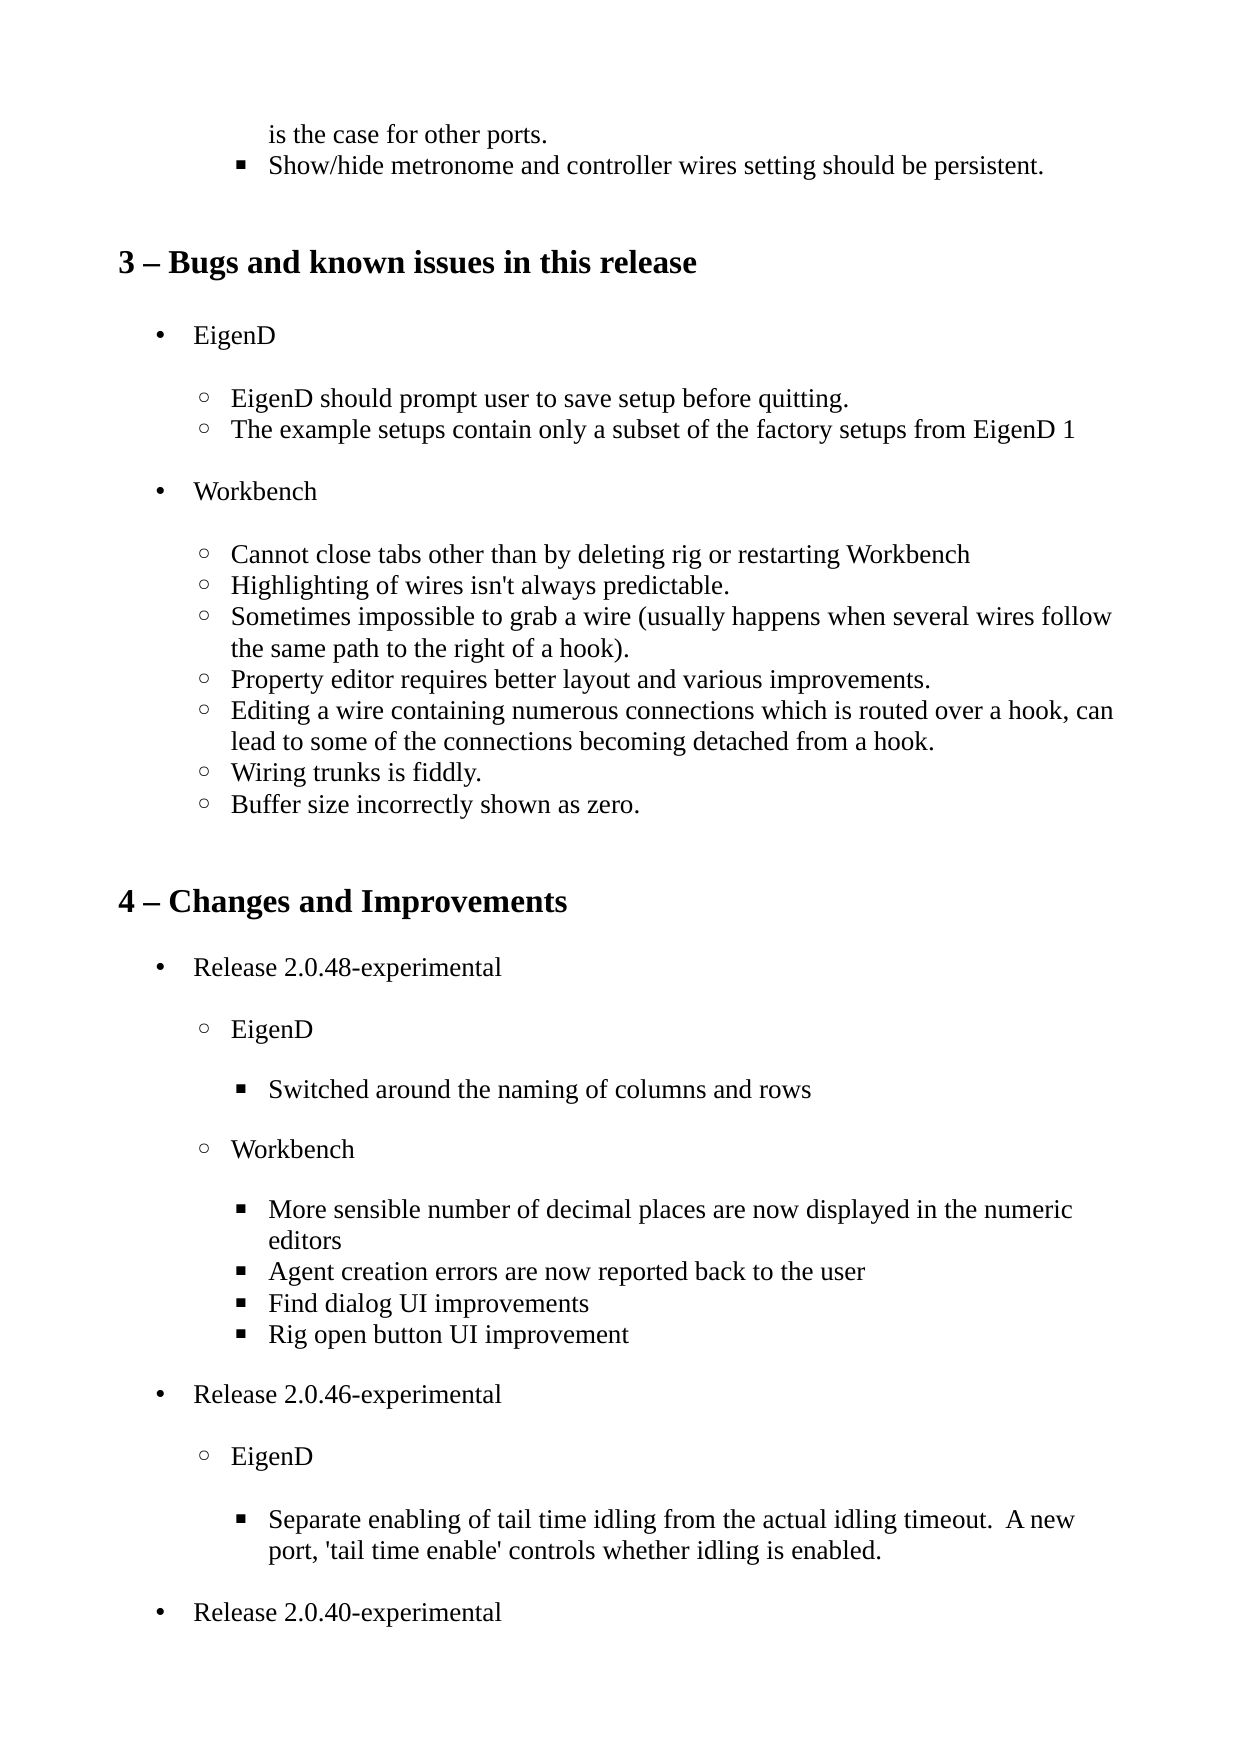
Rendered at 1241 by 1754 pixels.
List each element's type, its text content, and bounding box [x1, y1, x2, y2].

list Show/hide metronome and controller wires setting should be persistent. [231, 149, 1122, 181]
text 3 – Bugs and known issues in this release [118, 243, 1122, 281]
list Buffer size incorrectly shown as zero. [193, 788, 1122, 819]
list Find dialog UI improvements [231, 1287, 1122, 1318]
list is the case for other ports. [231, 118, 1122, 149]
list Release 2.0.48-experimental [156, 951, 1122, 982]
list Sometimes impossible to grab a wire (usually happens when several wires follow the same path to the right of a hook). [193, 600, 1122, 663]
list The example setups contain only a subset of the factory setups from EigenD 1 [193, 413, 1122, 444]
list Cannot close tabs other than by deleting rig or restarting Workbench [193, 538, 1122, 569]
list Separate enabling of tail time idling from the actual idling timeout. A new port, 'tail time enable' controls whether idling is enabled. [231, 1503, 1122, 1565]
list EigenD [156, 319, 1122, 351]
list Wiring trunks is fiddly. [193, 756, 1122, 788]
list Editing a wire containing numerous connections which is routed over a hook, can lead to some of the connections becoming detached from a hook. [193, 694, 1122, 756]
list Workbench [193, 1133, 1122, 1164]
list Release 2.0.46-experimental [156, 1378, 1122, 1409]
list Highlighting of wires isn't always predictable. [193, 569, 1122, 600]
list EigenD [193, 1440, 1122, 1472]
list EigenD should prompt user to save setup before quitting. [193, 382, 1122, 413]
list Release 2.0.40-experimental [156, 1596, 1122, 1628]
text 4 – Changes and Improvements [118, 881, 1122, 919]
list Agent creation errors are now reported back to the user [231, 1256, 1122, 1287]
list Rig open button UI improvement [231, 1318, 1122, 1349]
list Workbench [156, 476, 1122, 507]
list More sensible number of decimal places are now displayed in the numeric editors [231, 1193, 1122, 1256]
list Switched around the naming of columns and rows [231, 1073, 1122, 1104]
list Property editor requires better layout and various improvements. [193, 663, 1122, 694]
list EigenD [193, 1013, 1122, 1044]
